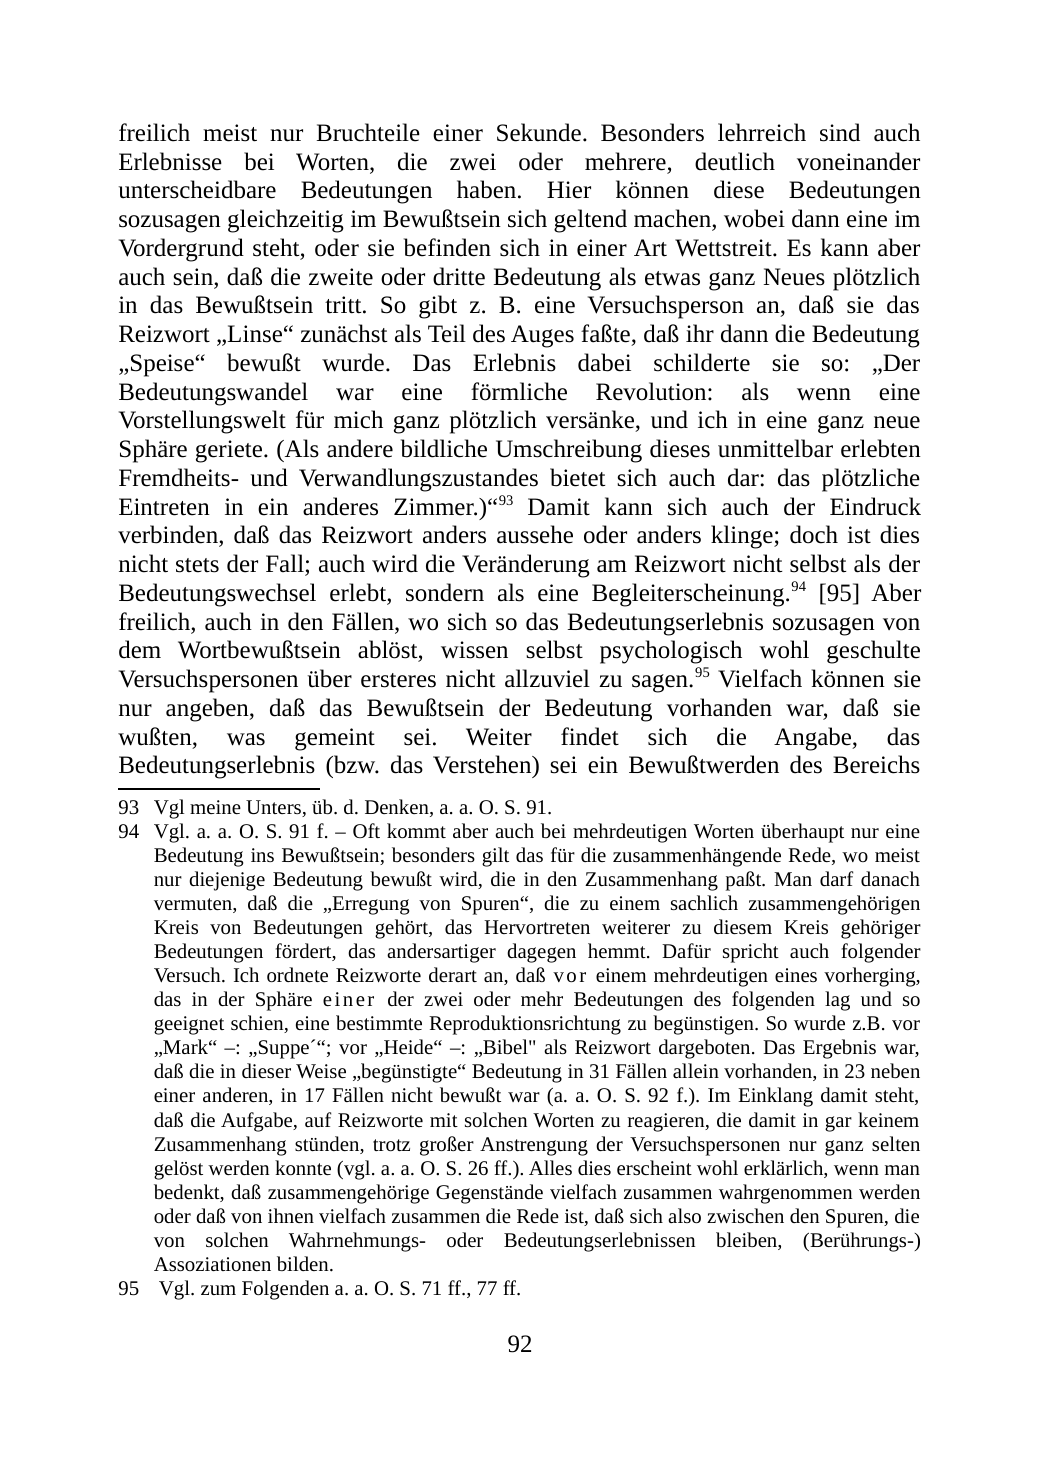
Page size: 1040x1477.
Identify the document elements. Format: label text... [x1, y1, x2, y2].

text Vgl meine Unters, üb. d. Denken, a. a. O. S. 91. [118, 795, 921, 819]
text Vgl. a. a. O. S. 91 f. – Oft kommt aber auch bei mehrdeutigen Worten überhaupt nur eine Bedeutung ins Bewußtsein; besonders gilt das für die zusammenhängende Rede, wo meist nur diejenige Bedeutung bewußt wird, die in den Zusammenhang paßt. Man darf danach vermuten, daß die „Erregung von Spuren“, die zu einem sachlich zusammengehörigen Kreis von Bedeutungen gehört, das Hervortreten weiterer zu diesem Kreis gehöriger Bedeutungen fördert, das andersartiger dagegen hemmt. Dafür spricht auch folgender Versuch. Ich ordnete Reizworte derart an, daß vor einem mehrdeutigen eines vorherging, das in der Sphäre einer der zwei oder mehr Bedeutungen des folgenden lag und so geeignet schien, eine bestimmte Reproduktionsrichtung zu begünstigen. So wurde z.B. vor „Mark“ –: „Suppe´“; vor „Heide“ –: „Bibel" als Reizwort dargeboten. Das Ergebnis war, daß die in dieser Weise „begünstigte“ Bedeutung in 31 Fällen allein vorhanden, in 23 neben einer anderen, in 17 Fällen nicht bewußt war (a. a. O. S. 92 f.). Im Einklang damit steht, daß die Aufgabe, auf Reizworte mit solchen Worten zu reagieren, die damit in gar keinem Zusammenhang stünden, trotz großer Anstrengung der Versuchspersonen nur ganz selten gelöst werden konnte (vgl. a. a. O. S. 26 ff.). Alles dies erscheint wohl erklärlich, wenn man bedenkt, daß zusammengehörige Gegenstände vielfach zusammen wahrgenommen werden oder daß von ihnen vielfach zusammen die Rede ist, daß sich also zwischen den Spuren, die von solchen Wahrnehmungs- oder Bedeutungserlebnissen bleiben, (Berührungs-) Assoziationen bilden. [118, 819, 921, 1276]
text Vgl. zum Folgenden a. a. O. S. 71 ff., 77 ff. [118, 1276, 921, 1300]
text freilich meist nur Bruchteile einer Sekunde. Besonders lehrreich sind auch Erlebnisse bei Worten, die zwei oder mehrere, deutlich voneinander unterscheidbare Bedeutungen haben. Hier können diese Bedeutungen sozusagen gleichzeitig im Bewußtsein sich geltend machen, wobei dann eine im Vordergrund steht, oder sie befinden sich in einer Art Wettstreit. Es kann aber auch sein, daß die zweite oder dritte Bedeutung als etwas ganz Neues plötzlich in das Bewußtsein tritt. So gibt z. B. eine Versuchsperson an, daß sie das Reizwort „Linse“ zunächst als Teil des Auges faßte, daß ihr dann die Bedeutung „Speise“ bewußt wurde. Das Erlebnis dabei schilderte sie so: „Der Bedeutungswandel war eine förmliche Revolution: als wenn eine Vorstellungswelt für mich ganz plötzlich versänke, und ich in eine ganz neue Sphäre geriete. (Als andere bildliche Umschreibung dieses unmittelbar erlebten Fremdheits- und Verwandlungszustandes bietet sich auch dar: das plötzliche Eintreten in ein anderes Zimmer.)“ Damit kann sich auch der Eindruck verbinden, daß das Reizwort anders aussehe oder anders klinge; doch ist dies nicht stets der Fall; auch wird die Veränderung am Reizwort nicht selbst als der Bedeutungswechsel erlebt, sondern als eine Begleiterscheinung. [95] Aber freilich, auch in den Fällen, wo sich so das Bedeutungserlebnis sozusagen von dem Wortbewußtsein ablöst, wissen selbst psychologisch wohl geschulte Versuchspersonen über ersteres nicht allzuviel zu sagen. Vielfach können sie nur angeben, daß das Bewußtsein der Bedeutung vorhanden war, daß sie wußten, was gemeint sei. Weiter findet sich die Angabe, das Bedeutungserlebnis (bzw. das Verstehen) sei ein Bewußtwerden des Bereichs [118, 118, 921, 779]
